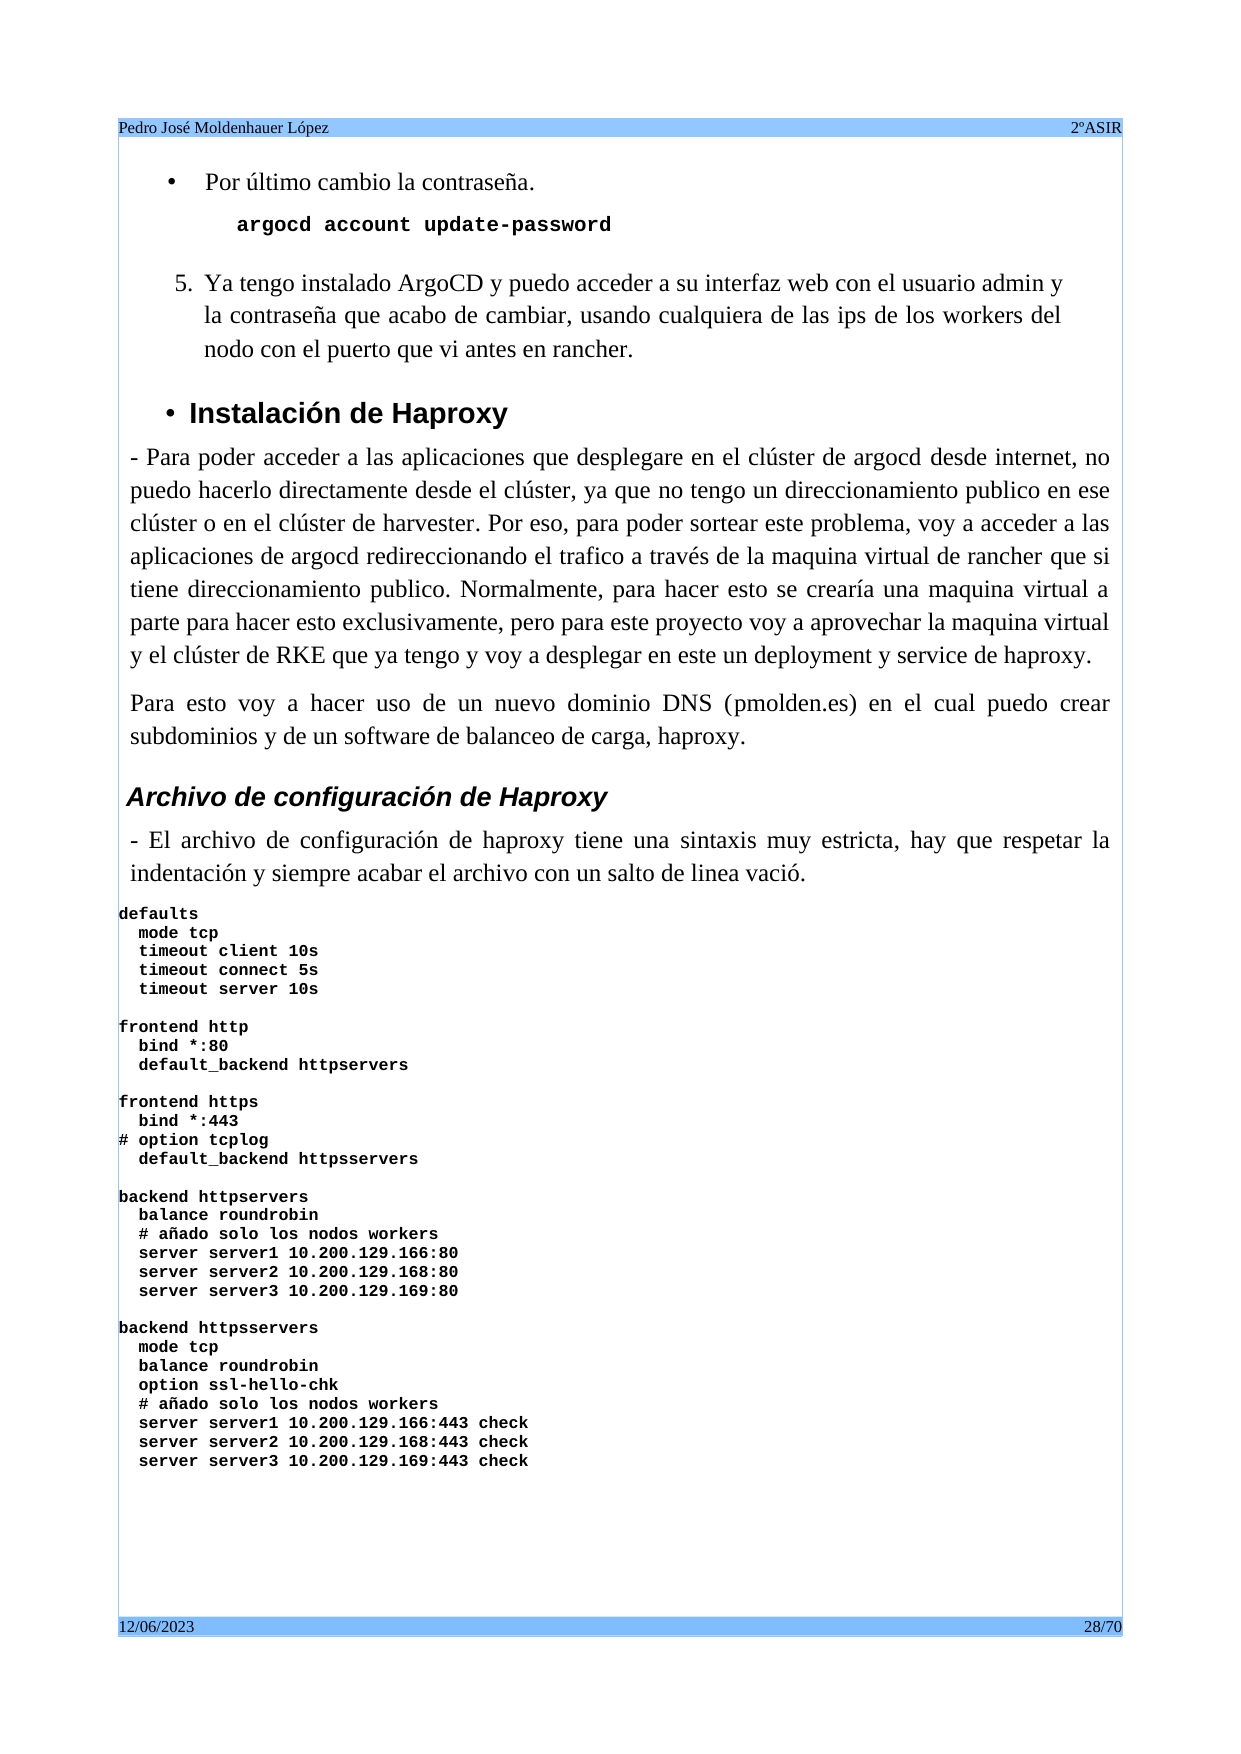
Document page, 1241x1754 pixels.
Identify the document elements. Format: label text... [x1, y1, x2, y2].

text bind *:80 [119, 1037, 1122, 1056]
text balance roundrobin [119, 1207, 1122, 1226]
text - Para poder acceder a las aplicaciones que desplegare en el clúster de argocd desde internet, no puedo hacerlo directamente desde el clúster, ya que no tengo un direccionamiento publico en ese clúster o en el clúster de harvester. Por eso, para poder sortear este problema, voy a acceder a las aplicaciones de argocd redireccionando el trafico a través de la maquina virtual de rancher que si tiene direccionamiento publico. Normalmente, para hacer esto se crearía una maquina virtual a parte para hacer esto exclusivamente, pero para este proyecto voy a aprovechar la maquina virtual y el clúster de RKE que ya tengo y voy a desplegar en este un deployment y service de haproxy. [130, 442, 1110, 669]
subtitle Instalación de Haproxy [165, 396, 1122, 429]
text # añado solo los nodos workers [119, 1396, 1122, 1414]
text defaults [119, 905, 1122, 924]
text server server3 10.200.129.169:80 [119, 1282, 1122, 1301]
text default_backend httpsservers [119, 1150, 1122, 1169]
text timeout connect 5s [119, 962, 1122, 981]
list Por último cambio la contraseña. [167, 167, 1122, 196]
text # añado solo los nodos workers [119, 1226, 1122, 1245]
text option ssl-hello-chk [119, 1377, 1122, 1396]
text frontend https [119, 1094, 1122, 1113]
text frontend http [119, 1018, 1122, 1037]
text bind *:443 [119, 1113, 1122, 1132]
list Ya tengo instalado ArgoCD y puedo acceder a su interfaz web con el usuario admin y la contraseña que acabo de cambiar, usando cualquiera de las ips de los workers del nodo con el puerto que vi antes en rancher. [174, 268, 1063, 362]
subtitle Archivo de configuración de Haproxy [119, 781, 1122, 812]
text server server3 10.200.129.169:443 check [119, 1452, 1122, 1471]
text mode tcp [119, 924, 1122, 943]
text default_backend httpservers [119, 1056, 1122, 1075]
text timeout server 10s [119, 981, 1122, 999]
text backend httpsservers [119, 1320, 1122, 1339]
text server server2 10.200.129.168:443 check [119, 1433, 1122, 1452]
text Para esto voy a hacer uso de un nuevo dominio DNS (pmolden.es) en el cual puedo crear subdominios y de un software de balanceo de carga, haproxy. [130, 688, 1110, 749]
text balance roundrobin [119, 1358, 1122, 1377]
text mode tcp [119, 1339, 1122, 1358]
text server server1 10.200.129.166:80 [119, 1245, 1122, 1263]
text argocd account update-password [119, 214, 1122, 238]
text timeout client 10s [119, 943, 1122, 962]
text # option tcplog [119, 1132, 1122, 1150]
text server server2 10.200.129.168:80 [119, 1263, 1122, 1282]
text - El archivo de configuración de haproxy tiene una sintaxis muy estricta, hay que respetar la indentación y siempre acabar el archivo con un salto de linea vació. [130, 825, 1110, 886]
text server server1 10.200.129.166:443 check [119, 1414, 1122, 1433]
text backend httpservers [119, 1188, 1122, 1207]
